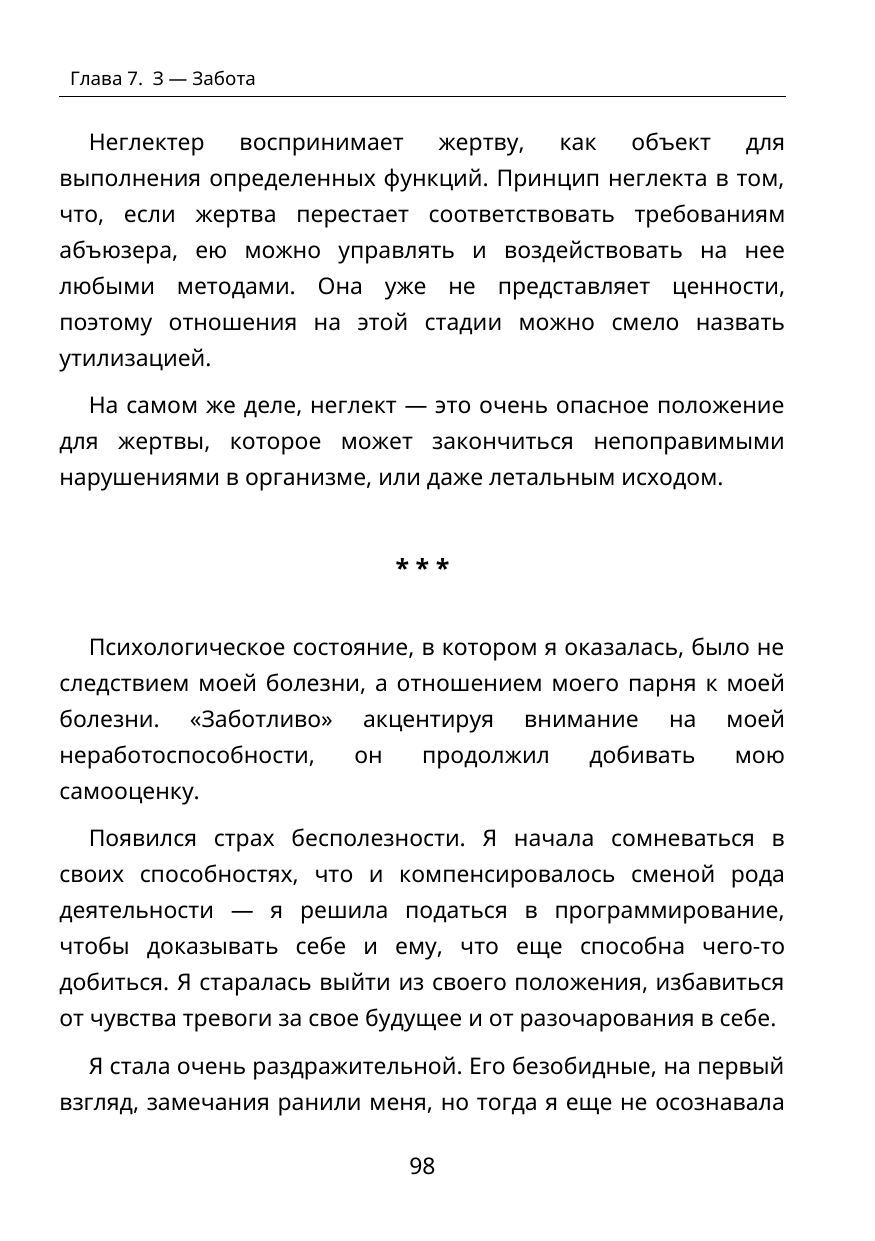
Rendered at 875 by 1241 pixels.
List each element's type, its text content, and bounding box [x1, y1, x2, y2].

text Неглектер воспринимает жертву, как объект для выполнения определенных функций. Принцип неглекта в том, что, если жертва перестает соответствовать требованиям абъюзера, ею можно управлять и воздействовать на нее любыми методами. Она уже не представляет ценности, поэтому отношения на этой стадии можно смело назвать утилизацией. [59, 126, 786, 373]
subtitle * * * [59, 550, 786, 584]
text Появился страх бесполезности. Я начала сомневаться в своих способностях, что и компенсировалось сменой рода деятельности — я решила податься в программирование, чтобы доказывать себе и ему, что еще способна чего-то добиться. Я старалась выйти из своего положения, избавиться от чувства тревоги за свое будущее и от разочарования в себе. [59, 822, 786, 1033]
text Я стала очень раздражительной. Его безобидные, на первый взгляд, замечания ранили меня, но тогда я еще не осознавала [59, 1050, 786, 1117]
text Психологическое состояние, в котором я оказалась, было не следствием моей болезни, а отношением моего парня к моей болезни. «Заботливо» акцентируя внимание на моей неработоспособности, он продолжил добивать мою самооценку. [59, 631, 786, 806]
text На самом же деле, неглект — это очень опасное положение для жертвы, которое может закончиться непоправимыми нарушениями в организме, или даже летальным исходом. [59, 389, 786, 492]
